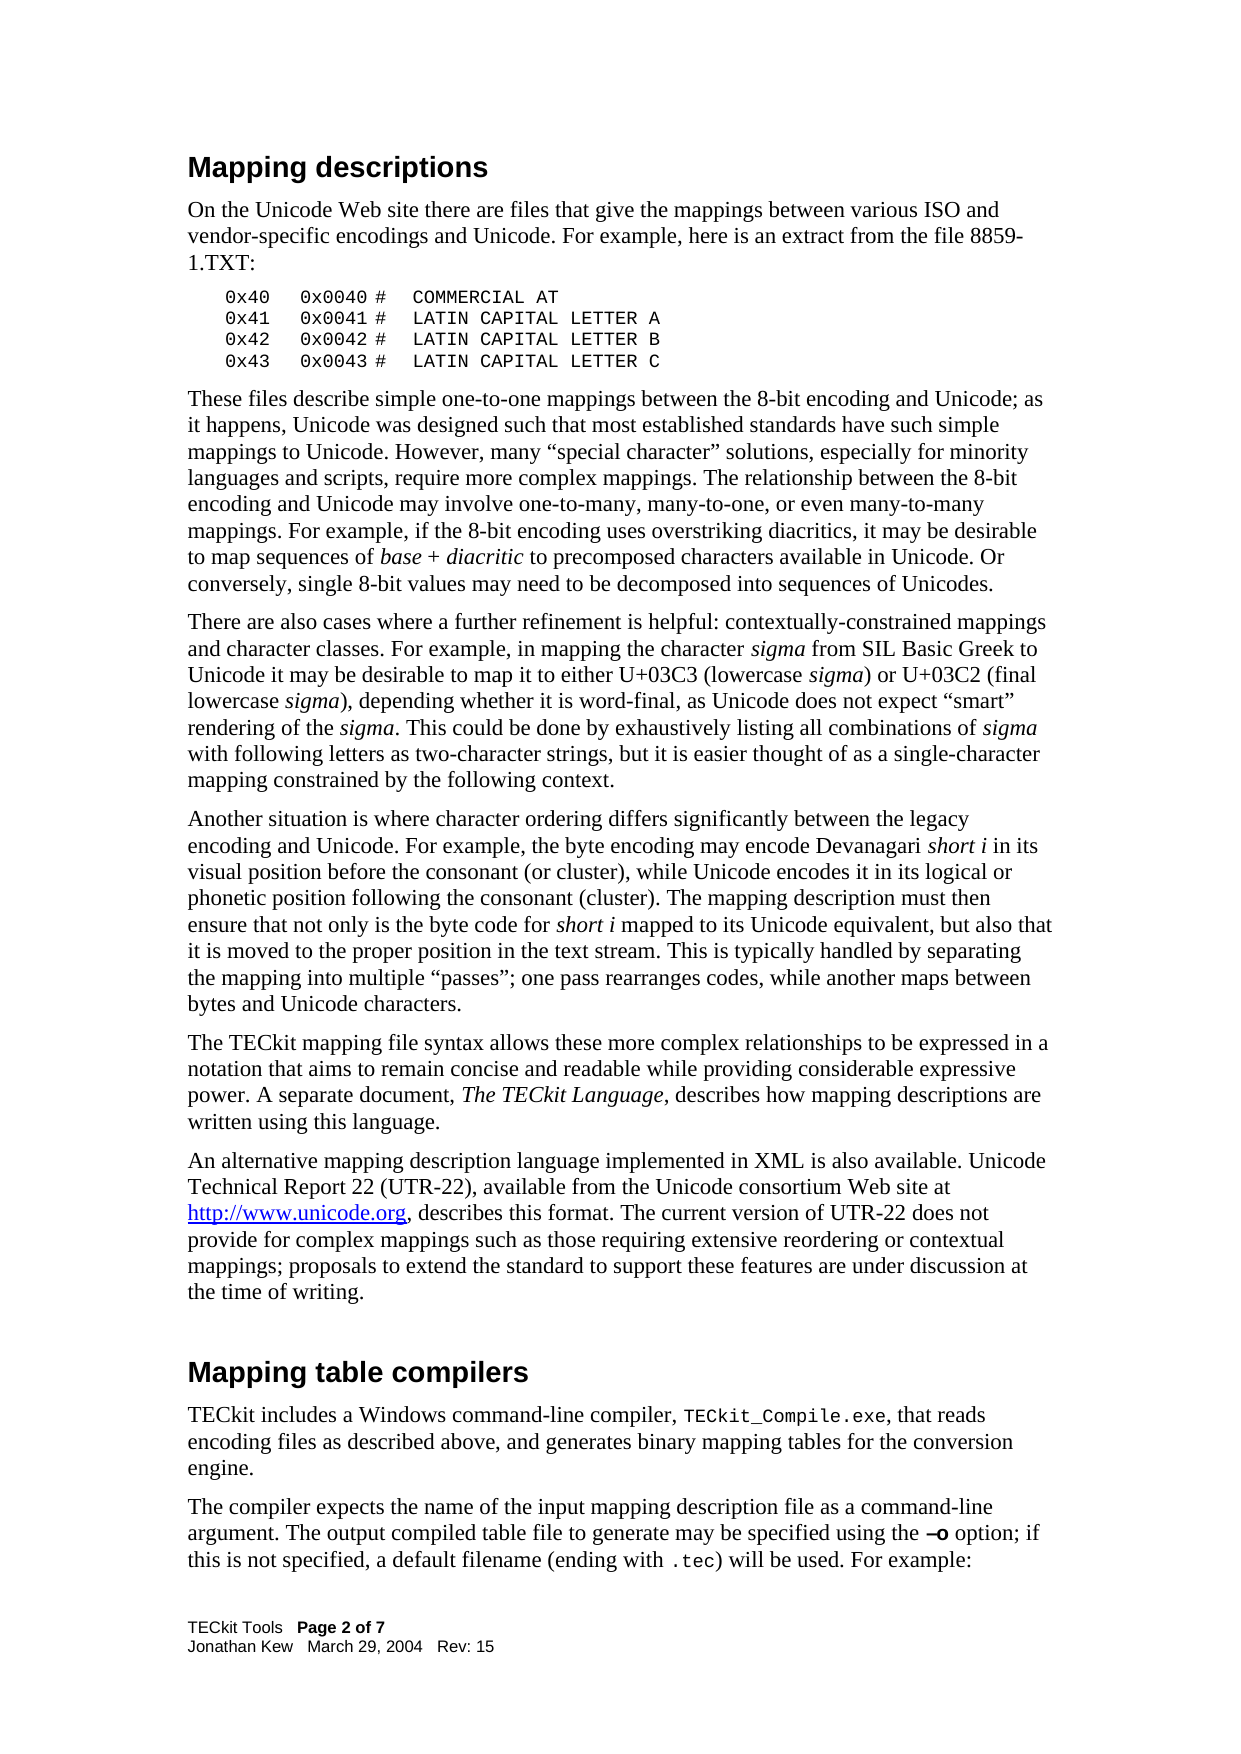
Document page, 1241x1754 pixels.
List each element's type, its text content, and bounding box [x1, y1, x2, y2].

text The TECkit mapping file syntax allows these more complex relationships to be expressed in a notation that aims to remain concise and readable while providing considerable expressive power. A separate document, The TECkit Language, describes how mapping descriptions are written using this language. [187, 1029, 1053, 1134]
text 0x40 0x0040 # COMMERCIAL AT [225, 288, 1053, 309]
text 0x42 0x0042 # LATIN CAPITAL LETTER B [225, 330, 1053, 351]
text 0x43 0x0043 # LATIN CAPITAL LETTER C [225, 351, 1053, 373]
text Another situation is where character ordering differs significantly between the legacy encoding and Unicode. For example, the byte encoding may encode Devanagari short i in its visual position before the consonant (or cluster), while Unicode encodes it in its logical or phonetic position following the consonant (cluster). The mapping description must then ensure that not only is the byte code for short i mapped to its Unicode equivalent, but also that it is moved to the proper position in the text stream. This is typically handled by separating the mapping into multiple “passes”; one pass rearranges codes, while another maps between bytes and Unicode characters. [187, 805, 1053, 1016]
text These files describe simple one-to-one mappings between the 8-bit encoding and Unicode; as it happens, Unicode was designed such that most established standards have such simple mappings to Unicode. However, many “special character” solutions, especially for minority languages and scripts, require more complex mappings. The relationship between the 8-bit encoding and Unicode may involve one-to-many, many-to-one, or even many-to-many mappings. For example, if the 8-bit encoding uses overstriking diacritics, it may be desirable to map sequences of base + diacritic to precomposed characters available in Unicode. Or conversely, single 8-bit values may need to be decomposed into sequences of Unicodes. [187, 385, 1053, 596]
text 0x41 0x0041 # LATIN CAPITAL LETTER A [225, 309, 1053, 330]
text The compiler expects the name of the input mapping description file as a command-line argument. The output compiled table file to generate may be specified using the –o option; if this is not specified, a default filename (ending with .tec) will be used. For example: [187, 1493, 1053, 1573]
subtitle Mapping descriptions [187, 150, 1053, 183]
text There are also cases where a further refinement is helpful: contextually-constrained mappings and character classes. For example, in mapping the character sigma from SIL Basic Greek to Unicode it may be desirable to map it to either U+03C3 (lowercase sigma) or U+03C2 (final lowercase sigma), depending whether it is word-final, as Unicode does not expect “smart” rendering of the sigma. This could be done by exhaustively listing all combinations of sigma with following letters as two-character strings, but it is easier thought of as a single-character mapping constrained by the following context. [187, 608, 1053, 793]
subtitle Mapping table compilers [187, 1355, 1053, 1388]
text An alternative mapping description language implemented in XML is also available. Unicode Technical Report 22 (UTR-22), available from the Unicode consortium Web site at http://www.unicode.org, describes this format. The current version of UTR-22 does not provide for complex mappings such as those requiring extensive reordering or contextual mappings; proposals to extend the standard to support these features are under discussion at the time of writing. [187, 1147, 1053, 1305]
text On the Unicode Web site there are files that give the mappings between various ISO and vendor-specific encodings and Unicode. For example, here is an extract from the file 8859-1.TXT: [187, 196, 1053, 275]
text TECkit includes a Windows command-line compiler, TECkit_Compile.exe, that reads encoding files as described above, and generates binary mapping tables for the conversion engine. [187, 1401, 1053, 1481]
